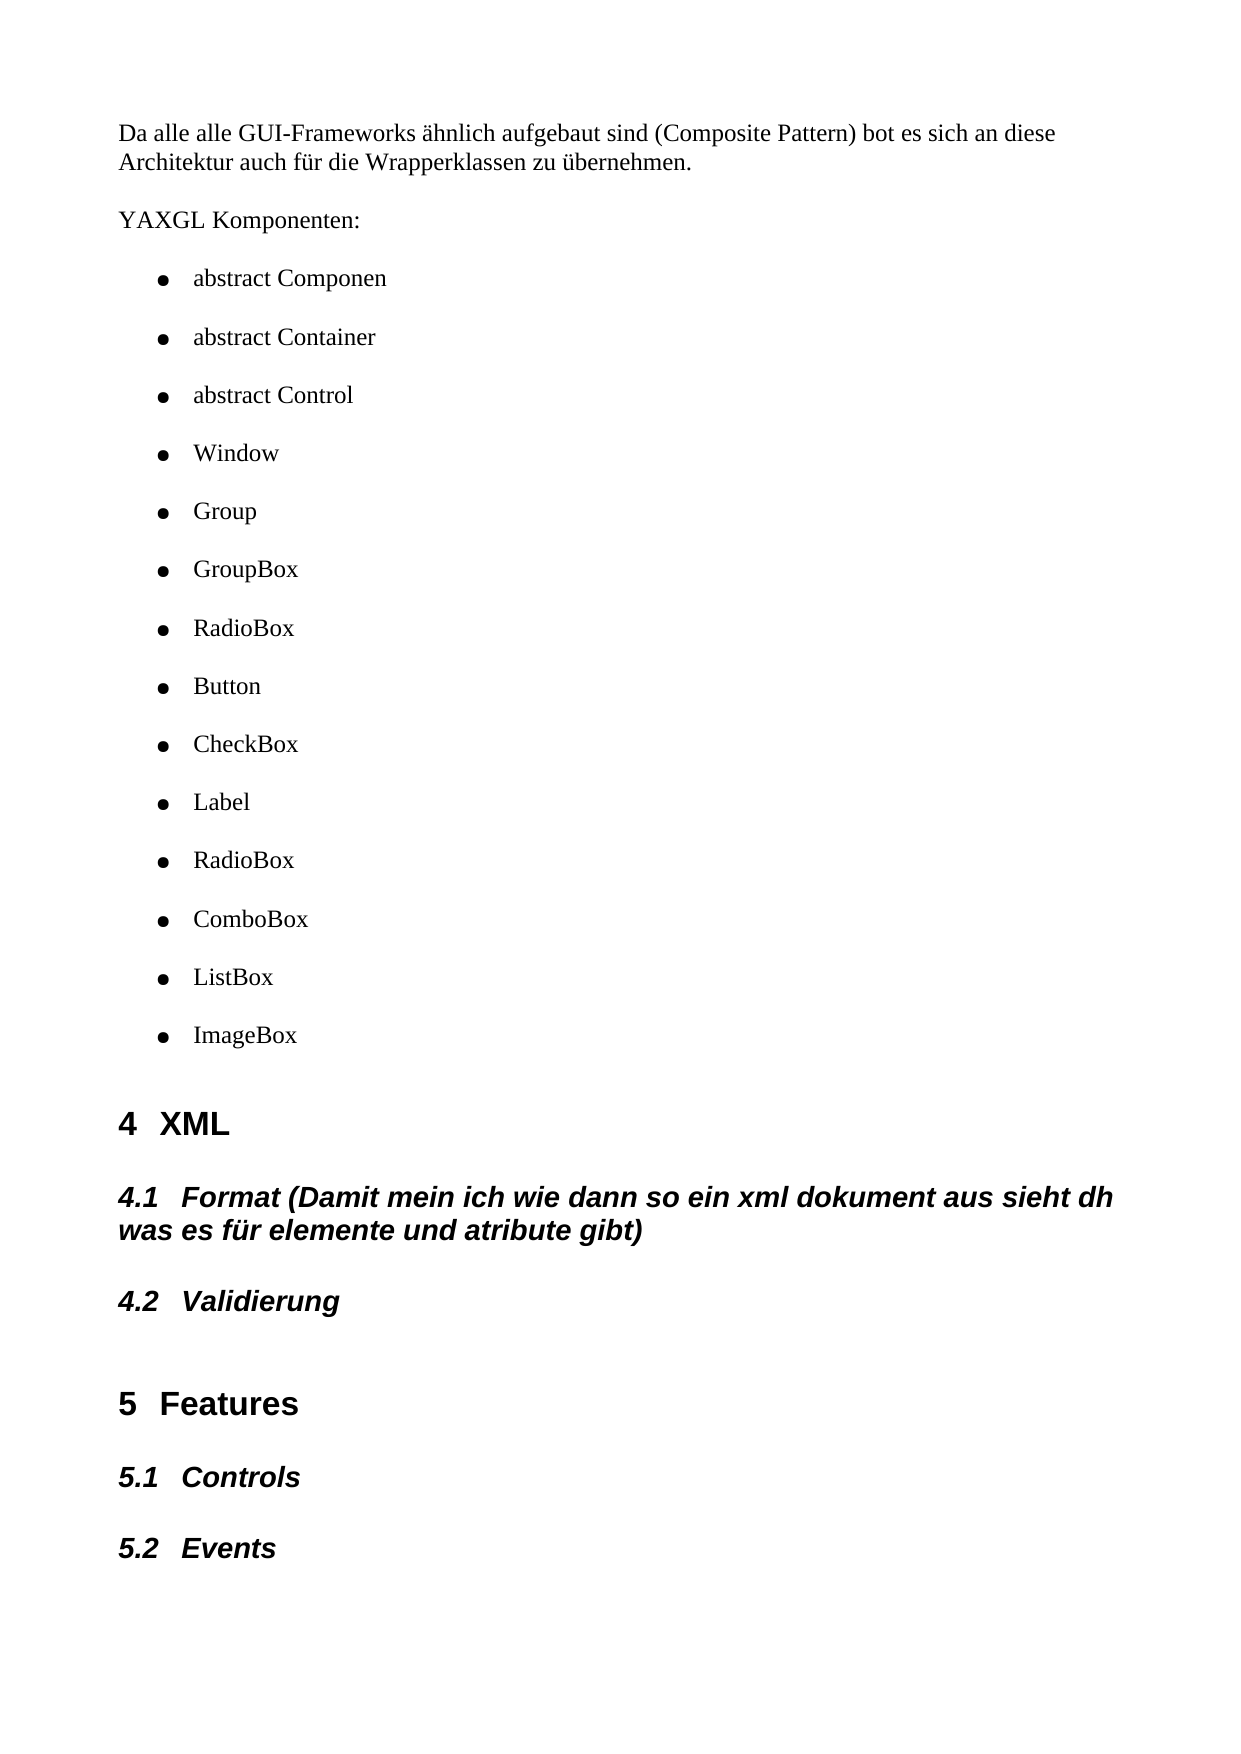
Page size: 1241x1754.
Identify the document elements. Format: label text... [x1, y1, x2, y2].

list Label [156, 787, 1122, 816]
list Window [156, 438, 1122, 467]
subtitle Format (Damit mein ich wie dann so ein xml dokument aus sieht dh was es für elemente und atribute gibt) [118, 1180, 1122, 1247]
subtitle Events [118, 1531, 1122, 1565]
list Group [156, 496, 1122, 525]
subtitle Controls [118, 1460, 1122, 1494]
list ComboBox [156, 904, 1122, 933]
list RadioBox [156, 613, 1122, 641]
list ListBox [156, 962, 1122, 991]
list Button [156, 671, 1122, 700]
subtitle Validierung [118, 1284, 1122, 1318]
subtitle XML [118, 1103, 1122, 1142]
subtitle Features [118, 1384, 1122, 1423]
text Da alle alle GUI-Frameworks ähnlich aufgebaut sind (Composite Pattern) bot es sich an diese Architektur auch für die Wrapperklassen zu übernehmen. [118, 118, 1122, 176]
list abstract Componen [156, 263, 1122, 292]
list RadioBox [156, 846, 1122, 874]
list GroupBox [156, 554, 1122, 583]
list abstract Container [156, 322, 1122, 350]
list ImageBox [156, 1020, 1122, 1049]
list abstract Control [156, 380, 1122, 408]
list CheckBox [156, 729, 1122, 758]
text YAXGL Komponenten: [118, 205, 1122, 234]
